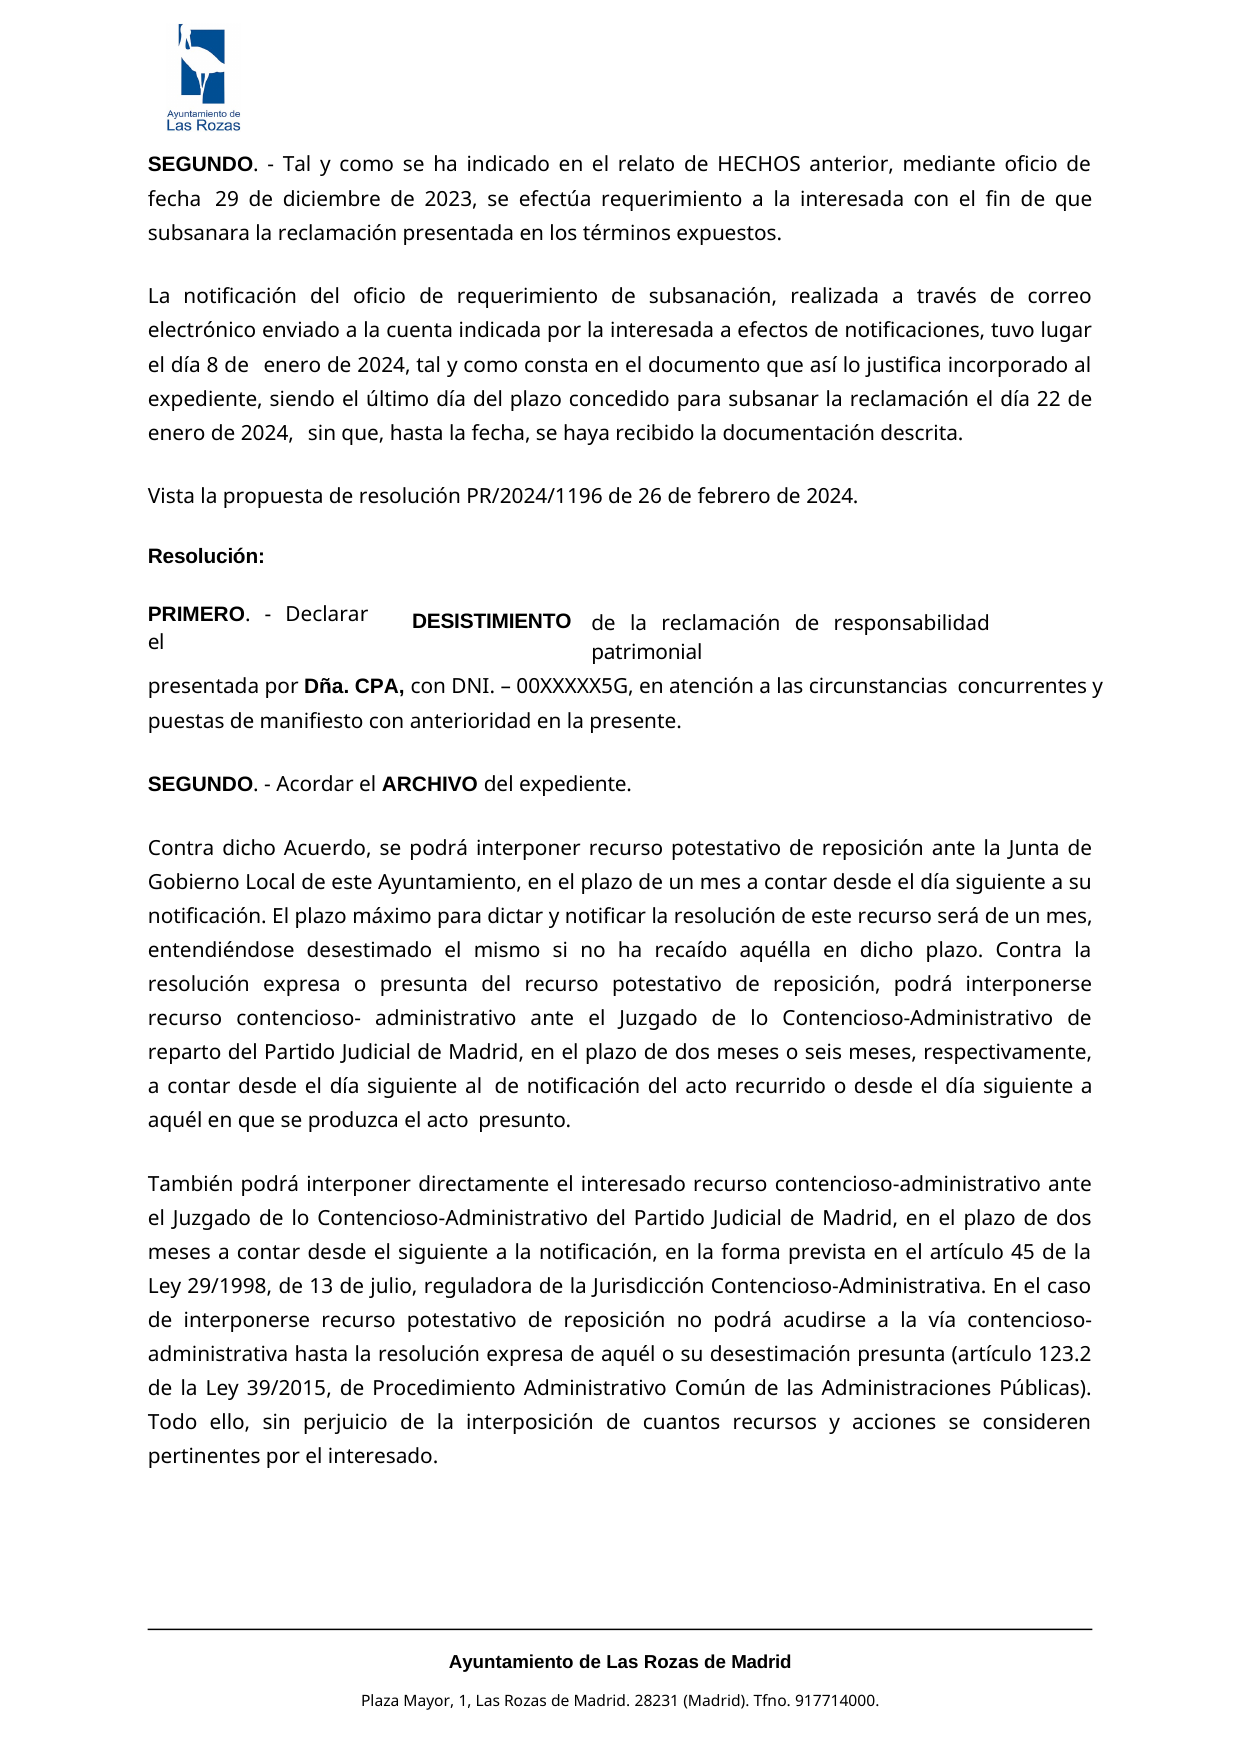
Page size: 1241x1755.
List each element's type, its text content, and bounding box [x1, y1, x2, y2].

text PRIMERO. - Declarar el [148, 599, 398, 656]
text presentada por Dña. CPA, con DNI. – 00XXXXX5G, en atención a las circunstancias concurrentes y puestas de manifiesto con anterioridad en la presente. [148, 671, 1105, 734]
subtitle Resolución: [148, 544, 1105, 568]
text La notificación del oficio de requerimiento de subsanación, realizada a través de correo electrónico enviado a la cuenta indicada por la interesada a efectos de notificaciones, tuvo lugar el día 8 de enero de 2024, tal y como consta en el documento que así lo justifica incorporado al expediente, siendo el último día del plazo concedido para subsanar la reclamación el día 22 de enero de 2024, sin que, hasta la fecha, se haya recibido la documentación descrita. [148, 282, 1093, 446]
subtitle DESISTIMIENTO [412, 608, 577, 632]
text SEGUNDO. - Acordar el ARCHIVO del expediente. [148, 769, 1105, 798]
text de la reclamación de responsabilidad patrimonial [591, 608, 1105, 665]
text Vista la propuesta de resolución PR/2024/1196 de 26 de febrero de 2024. [148, 481, 1105, 510]
text También podrá interponer directamente el interesado recurso contencioso-administrativo ante el Juzgado de lo Contencioso-Administrativo del Partido Judicial de Madrid, en el plazo de dos meses a contar desde el siguiente a la notificación, en la forma prevista en el artículo 45 de la Ley 29/1998, de 13 de julio, reguladora de la Jurisdicción Contencioso-Administrativa. En el caso de interponerse recurso potestativo de reposición no podrá acudirse a la vía contencioso-administrativa hasta la resolución expresa de aquél o su desestimación presunta (artículo 123.2 de la Ley 39/2015, de Procedimiento Administrativo Común de las Administraciones Públicas). Todo ello, sin perjuicio de la interposición de cuantos recursos y acciones se consideren pertinentes por el interesado. [148, 1169, 1093, 1470]
text Contra dicho Acuerdo, se podrá interponer recurso potestativo de reposición ante la Junta de Gobierno Local de este Ayuntamiento, en el plazo de un mes a contar desde el día siguiente a su notificación. El plazo máximo para dictar y notificar la resolución de este recurso será de un mes, entendiéndose desestimado el mismo si no ha recaído aquélla en dicho plazo. Contra la resolución expresa o presunta del recurso potestativo de reposición, podrá interponerse recurso contencioso- administrativo ante el Juzgado de lo Contencioso-Administrativo de reparto del Partido Judicial de Madrid, en el plazo de dos meses o seis meses, respectivamente, a contar desde el día siguiente al de notificación del acto recurrido o desde el día siguiente a aquél en que se produzca el acto presunto. [148, 833, 1093, 1134]
text SEGUNDO. - Tal y como se ha indicado en el relato de HECHOS anterior, mediante oficio de fecha 29 de diciembre de 2023, se efectúa requerimiento a la interesada con el fin de que subsanara la reclamación presentada en los términos expuestos. [148, 149, 1093, 246]
